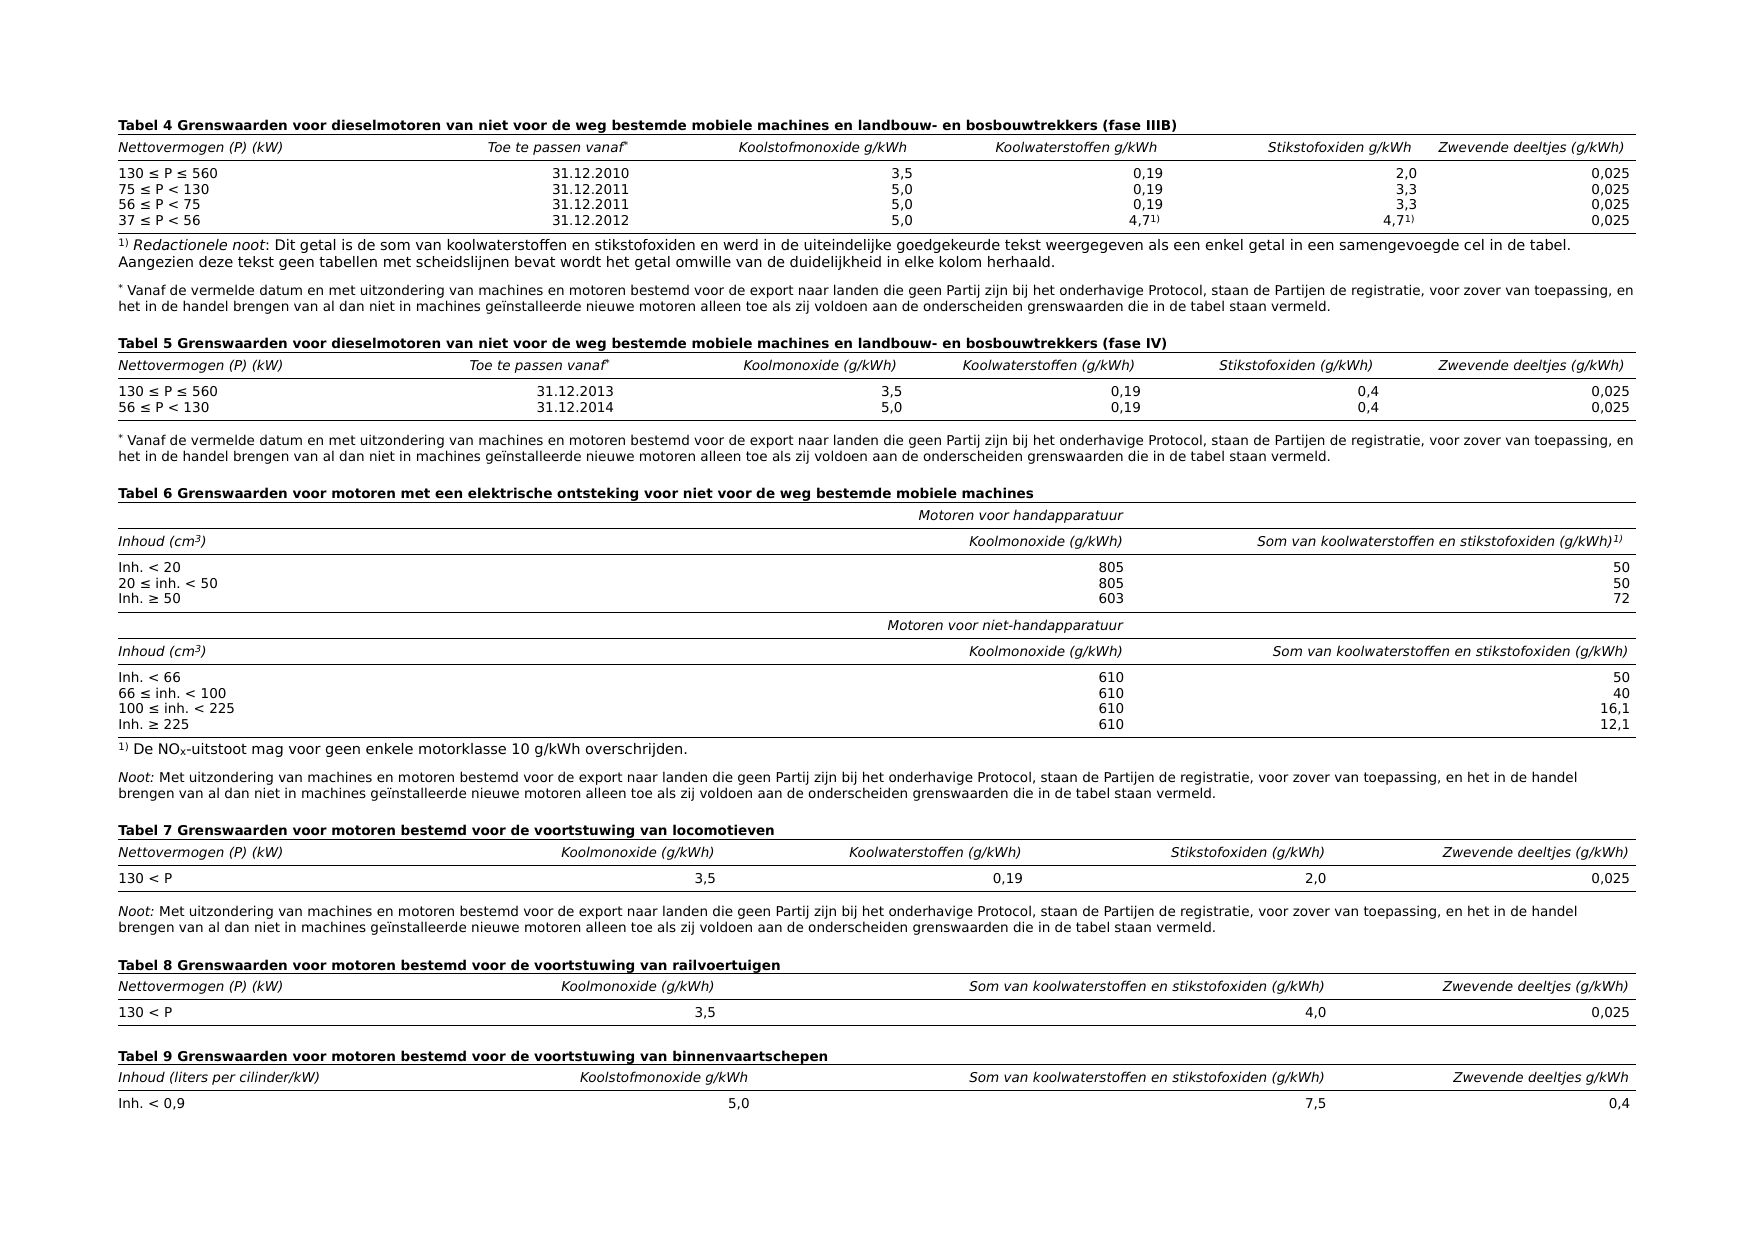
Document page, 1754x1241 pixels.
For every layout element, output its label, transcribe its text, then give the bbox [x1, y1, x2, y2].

table_cell * Vanaf de vermelde datum en met uitzondering van machines en motoren bestemd voor de export naar landen die geen Partij zijn bij het onderhavige Protocol, staan de Partijen de registratie, voor zover van toepassing, en het in de handel brengen van al dan niet in machines geïnstalleerde nieuwe motoren alleen toe als zij voldoen aan de onderscheiden grenswaarden die in de tabel staan vermeld. [118, 421, 1636, 464]
table_cell 3,5 [620, 379, 908, 399]
table_cell 31.12.2011 [385, 181, 635, 197]
table_cell Inh. ≥ 50 [118, 591, 624, 612]
table_header Tabel 6 Grenswaarden voor motoren met een elektrische ontsteking voor niet voor de weg bestemde mobiele machines [118, 486, 1636, 502]
table_cell 2,0 [1169, 161, 1423, 181]
table_cell 1) De NOx-uitstoot mag voor geen enkele motorklasse 10 g/kWh overschrijden. Noot: Met uitzondering van machines en motoren bestemd voor de export naar landen die geen Partij zijn bij het onderhavige Protocol, staan de Partijen de registratie, voor zover van toepassing, en het in de handel brengen van al dan niet in machines geïnstalleerde nieuwe motoren alleen toe als zij voldoen aan de onderscheiden grenswaarden die in de tabel staan vermeld. [118, 738, 1636, 801]
table_cell Stikstofoxiden g/kWh [1169, 135, 1423, 160]
table_cell 1) Redactionele noot: Dit getal is de som van koolwaterstoffen en stikstofoxiden en werd in de uiteindelijke goedgekeurde tekst weergegeven als een enkel getal in een samengevoegde cel in de tabel. Aangezien deze tekst geen tabellen met scheidslijnen bevat wordt het getal omwille van de duidelijkheid in elke kolom herhaald. * Vanaf de vermelde datum en met uitzondering van machines en motoren bestemd voor de export naar landen die geen Partij zijn bij het onderhavige Protocol, staan de Partijen de registratie, voor zover van toepassing, en het in de handel brengen van al dan niet in machines geïnstalleerde nieuwe motoren alleen toe als zij voldoen aan de onderscheiden grenswaarden die in de tabel staan vermeld. [118, 234, 1636, 314]
table_cell Stikstofoxiden (g/kWh) [1029, 840, 1332, 865]
table_cell Koolmonoxide (g/kWh) [624, 639, 1130, 664]
table_cell Inh. < 20 [118, 555, 624, 576]
table_cell 5,0 [635, 213, 918, 233]
table_cell 12,1 [1130, 717, 1636, 737]
table_cell Koolwaterstoffen g/kWh [919, 135, 1169, 160]
table_header Tabel 5 Grenswaarden voor dieselmotoren van niet voor de weg bestemde mobiele machines en landbouw- en bosbouwtrekkers (fase IV) [118, 336, 1636, 352]
table_cell Zwevende deeltjes (g/kWh) [1385, 353, 1636, 378]
table_cell 805 [624, 555, 1130, 576]
table_cell 56 ≤ P < 75 [118, 197, 385, 213]
table_cell Koolmonoxide (g/kWh) [620, 353, 908, 378]
table_cell 0,4 [1147, 379, 1385, 399]
table_cell 40 [1130, 685, 1636, 701]
table_cell Toe te passen vanaf* [377, 353, 620, 378]
table_cell 100 ≤ inh. < 225 [118, 701, 624, 717]
table_cell 0,025 [1423, 213, 1636, 233]
table_cell [118, 503, 624, 528]
table_cell Koolwaterstoffen (g/kWh) [722, 840, 1029, 865]
table_cell 603 [624, 591, 1130, 612]
table_cell 31.12.2011 [385, 197, 635, 213]
table_cell 0,025 [1423, 181, 1636, 197]
table_cell 3,5 [635, 161, 918, 181]
table_cell 805 [624, 576, 1130, 591]
table_cell Koolwaterstoffen (g/kWh) [908, 353, 1147, 378]
table_cell Nettovermogen (P) (kW) [118, 974, 418, 999]
table_cell Koolstofmonoxide g/kWh [635, 135, 918, 160]
table_cell 130 < P [118, 866, 418, 891]
table_cell Koolmonoxide (g/kWh) [418, 840, 722, 865]
table_cell 0,025 [1385, 379, 1636, 399]
table_cell Koolmonoxide (g/kWh) [418, 974, 722, 999]
table_cell Som van koolwaterstoffen en stikstofoxiden (g/kWh) [755, 1065, 1332, 1090]
table_cell Nettovermogen (P) (kW) [118, 135, 385, 160]
table_cell Motoren voor niet-handapparatuur [624, 613, 1130, 638]
table_cell Zwevende deeltjes (g/kWh) [1423, 135, 1636, 160]
table_cell Inh. < 66 [118, 665, 624, 685]
table_cell Nettovermogen (P) (kW) [118, 353, 377, 378]
table_cell Zwevende deeltjes (g/kWh) [1332, 974, 1636, 999]
table_cell Inhoud (cm3) [118, 639, 624, 664]
table_cell 610 [624, 717, 1130, 737]
table_cell 56 ≤ P < 130 [118, 400, 377, 420]
table_cell 31.12.2012 [385, 213, 635, 233]
table_cell 0,19 [919, 197, 1169, 213]
table_header Tabel 7 Grenswaarden voor motoren bestemd voor de voortstuwing van locomotieven [118, 823, 1636, 839]
table_cell Nettovermogen (P) (kW) [118, 840, 418, 865]
table_cell 0,19 [919, 161, 1169, 181]
table_header Tabel 9 Grenswaarden voor motoren bestemd voor de voortstuwing van binnenvaartschepen [118, 1048, 1636, 1064]
table_cell Som van koolwaterstoffen en stikstofoxiden (g/kWh) [722, 974, 1332, 999]
table_cell 610 [624, 701, 1130, 717]
table_cell Inhoud (cm3) [118, 529, 624, 554]
table_cell 0,025 [1332, 1000, 1636, 1025]
table_header Tabel 4 Grenswaarden voor dieselmotoren van niet voor de weg bestemde mobiele machines en landbouw- en bosbouwtrekkers (fase IIIB) [118, 118, 1636, 134]
table_cell 610 [624, 685, 1130, 701]
table_cell 0,19 [908, 400, 1147, 420]
table_cell 0,19 [908, 379, 1147, 399]
table_cell Zwevende deeltjes g/kWh [1332, 1065, 1636, 1090]
table_cell 4,71) [1169, 213, 1423, 233]
table_cell 31.12.2010 [385, 161, 635, 181]
table_cell 130 < P [118, 1000, 418, 1025]
table_cell 0,025 [1332, 866, 1636, 891]
table_cell 20 ≤ inh. < 50 [118, 576, 624, 591]
table_cell Inhoud (liters per cilinder/kW) [118, 1065, 452, 1090]
table_cell Stikstofoxiden (g/kWh) [1147, 353, 1385, 378]
table_cell Noot: Met uitzondering van machines en motoren bestemd voor de export naar landen die geen Partij zijn bij het onderhavige Protocol, staan de Partijen de registratie, voor zover van toepassing, en het in de handel brengen van al dan niet in machines geïnstalleerde nieuwe motoren alleen toe als zij voldoen aan de onderscheiden grenswaarden die in de tabel staan vermeld. [118, 892, 1636, 936]
table_cell 5,0 [635, 197, 918, 213]
table_cell [1130, 613, 1636, 638]
table_cell Inh. < 0,9 [118, 1091, 452, 1112]
table_cell Koolmonoxide (g/kWh) [624, 529, 1130, 554]
table_cell 0,025 [1385, 400, 1636, 420]
table_cell 66 ≤ inh. < 100 [118, 685, 624, 701]
table_cell 0,025 [1423, 161, 1636, 181]
table_cell 3,5 [418, 1000, 722, 1025]
table_cell Zwevende deeltjes (g/kWh) [1332, 840, 1636, 865]
table_cell Inh. ≥ 225 [118, 717, 624, 737]
table_cell 72 [1130, 591, 1636, 612]
table_cell 2,0 [1029, 866, 1332, 891]
table_cell 3,3 [1169, 197, 1423, 213]
table_cell 5,0 [620, 400, 908, 420]
table_cell 37 ≤ P < 56 [118, 213, 385, 233]
table_cell Som van koolwaterstoffen en stikstofoxiden (g/kWh)1) [1130, 529, 1636, 554]
table_cell 5,0 [635, 181, 918, 197]
table_cell 16,1 [1130, 701, 1636, 717]
table_cell 0,025 [1423, 197, 1636, 213]
table_cell 50 [1130, 576, 1636, 591]
table_cell 3,5 [418, 866, 722, 891]
table_cell 31.12.2014 [377, 400, 620, 420]
table_cell 50 [1130, 665, 1636, 685]
table_cell 31.12.2013 [377, 379, 620, 399]
table_cell 610 [624, 665, 1130, 685]
table_cell 0,19 [919, 181, 1169, 197]
table_cell Som van koolwaterstoffen en stikstofoxiden (g/kWh) [1130, 639, 1636, 664]
table_cell 75 ≤ P < 130 [118, 181, 385, 197]
table_cell 4,71) [919, 213, 1169, 233]
table_cell 130 ≤ P ≤ 560 [118, 379, 377, 399]
table_cell Toe te passen vanaf* [385, 135, 635, 160]
table_cell [118, 613, 624, 638]
table_cell 3,3 [1169, 181, 1423, 197]
table_cell 0,4 [1332, 1091, 1636, 1112]
table_header Tabel 8 Grenswaarden voor motoren bestemd voor de voortstuwing van railvoertuigen [118, 958, 1636, 973]
table_cell 7,5 [755, 1091, 1332, 1112]
table_cell [1130, 503, 1636, 528]
table_cell 0,19 [722, 866, 1029, 891]
table_cell 4,0 [722, 1000, 1332, 1025]
table_cell 50 [1130, 555, 1636, 576]
table_cell 0,4 [1147, 400, 1385, 420]
table_cell Koolstofmonoxide g/kWh [452, 1065, 755, 1090]
table_cell 130 ≤ P ≤ 560 [118, 161, 385, 181]
table_cell 5,0 [452, 1091, 755, 1112]
table_cell Motoren voor handapparatuur [624, 503, 1130, 528]
